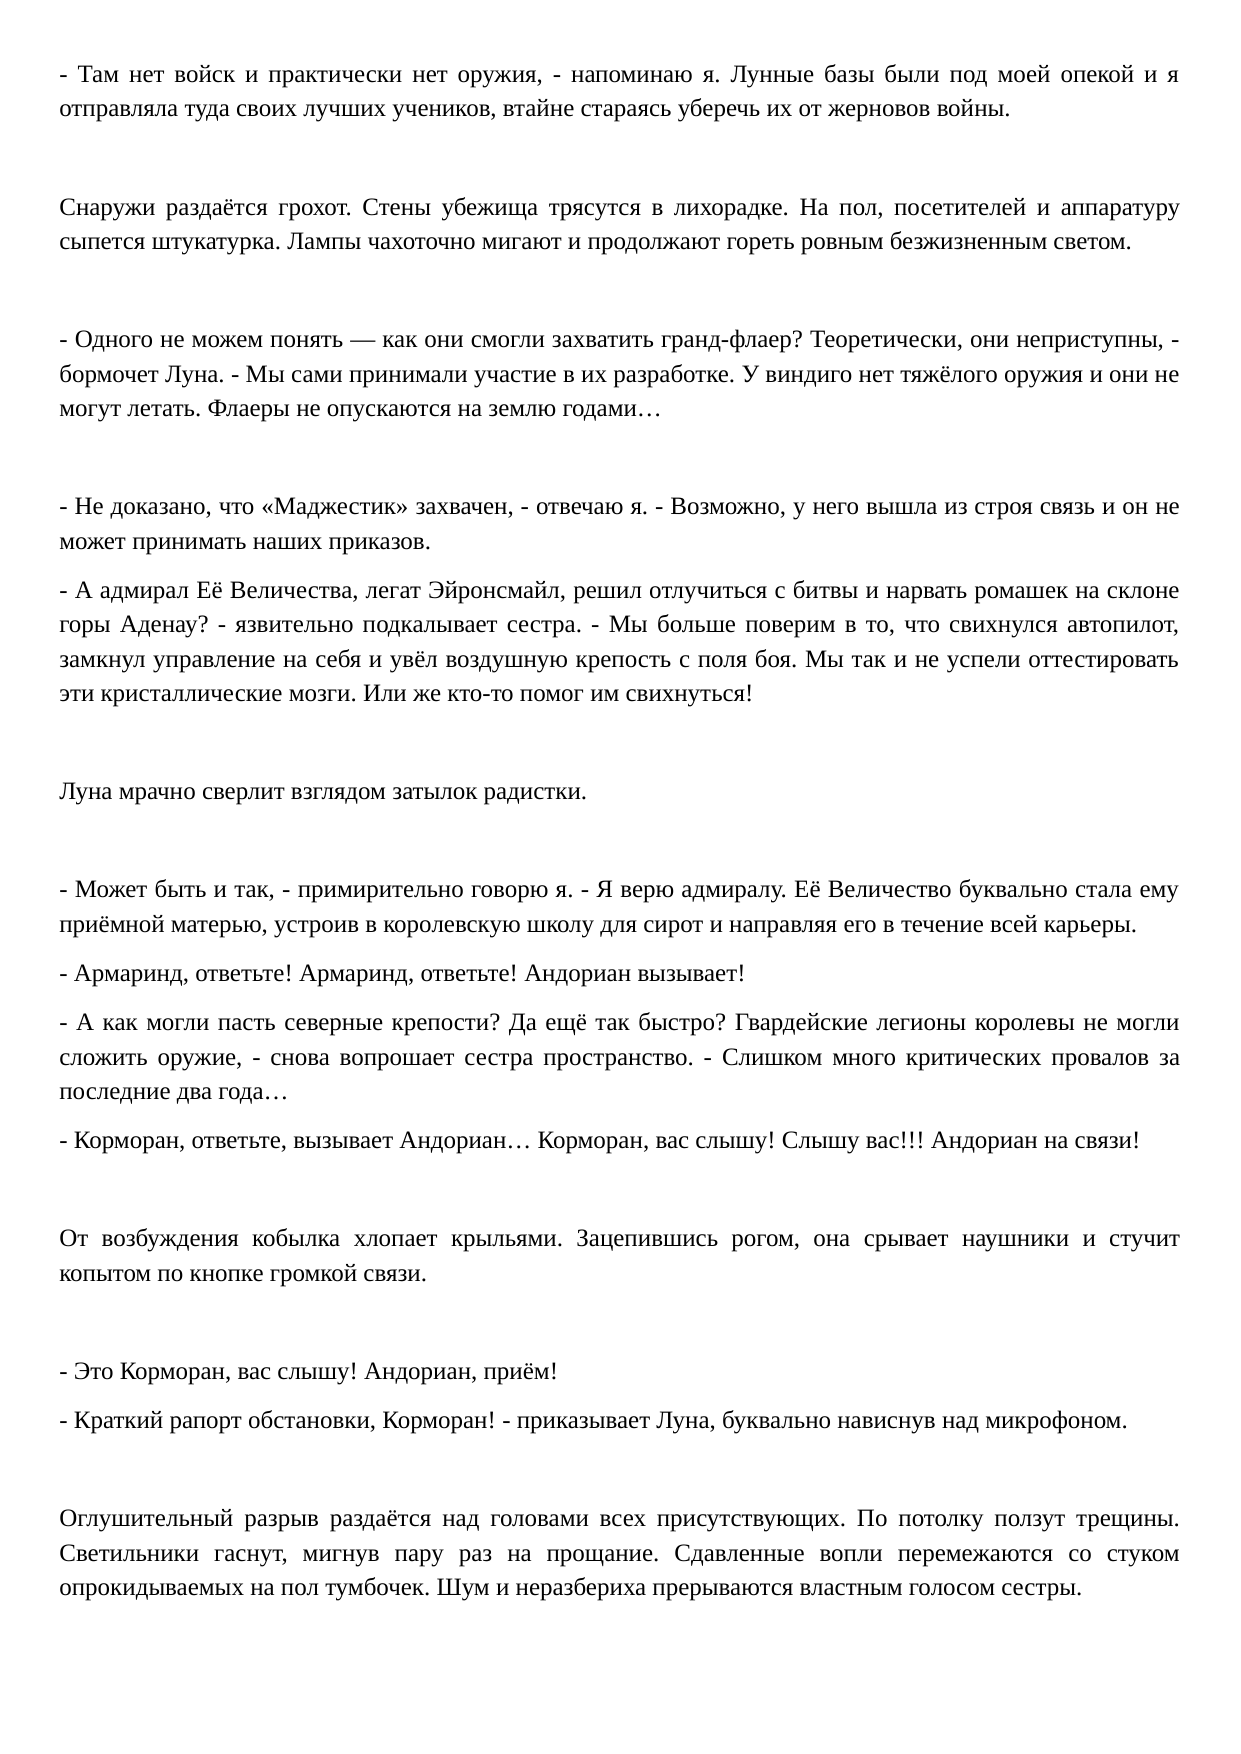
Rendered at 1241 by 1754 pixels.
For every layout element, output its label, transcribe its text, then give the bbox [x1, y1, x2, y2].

text - А адмирал Её Величества, легат Эйронсмайл, решил отлучиться с битвы и нарвать ромашек на склоне горы Аденау? - язвительно подкалывает сестра. - Мы больше поверим в то, что свихнулся автопилот, замкнул управление на себя и увёл воздушную крепость с поля боя. Мы так и не успели оттестировать эти кристаллические мозги. Или же кто-то помог им свихнуться! [59, 575, 1181, 707]
text - Краткий рапорт обстановки, Корморан! - приказывает Луна, буквально нависнув над микрофоном. [59, 1405, 1181, 1434]
text - Армаринд, ответьте! Армаринд, ответьте! Андориан вызывает! [59, 958, 1181, 987]
text - Может быть и так, - примирительно говорю я. - Я верю адмиралу. Её Величество буквально стала ему приёмной матерью, устроив в королевскую школу для сирот и направляя его в течение всей карьеры. [59, 874, 1181, 938]
text - Не доказано, что «Маджестик» захвачен, - отвечаю я. - Возможно, у него вышла из строя связь и он не может принимать наших приказов. [59, 491, 1181, 554]
text - А как могли пасть северные крепости? Да ещё так быстро? Гвардейские легионы королевы не могли сложить оружие, - снова вопрошает сестра пространство. - Слишком много критических провалов за последние два года… [59, 1007, 1181, 1105]
text Снаружи раздаётся грохот. Стены убежища трясутся в лихорадке. На пол, посетителей и аппаратуру сыпется штукатурка. Лампы чахоточно мигают и продолжают гореть ровным безжизненным светом. [59, 192, 1181, 255]
text От возбуждения кобылка хлопает крыльями. Зацепившись рогом, она срывает наушники и стучит копытом по кнопке громкой связи. [59, 1223, 1181, 1287]
text - Одного не можем понять — как они смогли захватить гранд-флаер? Теоретически, они неприступны, - бормочет Луна. - Мы сами принимали участие в их разработке. У виндиго нет тяжёлого оружия и они не могут летать. Флаеры не опускаются на землю годами… [59, 324, 1181, 422]
text Оглушительный разрыв раздаётся над головами всех присутствующих. По потолку ползут трещины. Светильники гаснут, мигнув пару раз на прощание. Сдавленные вопли перемежаются со стуком опрокидываемых на пол тумбочек. Шум и неразбериха прерываются властным голосом сестры. [59, 1503, 1181, 1601]
text - Там нет войск и практически нет оружия, - напоминаю я. Лунные базы были под моей опекой и я отправляла туда своих лучших учеников, втайне стараясь уберечь их от жерновов войны. [59, 59, 1181, 122]
text - Корморан, ответьте, вызывает Андориан… Корморан, вас слышу! Слышу вас!!! Андориан на связи! [59, 1125, 1181, 1154]
text - Это Корморан, вас слышу! Андориан, приём! [59, 1356, 1181, 1385]
text Луна мрачно сверлит взглядом затылок радистки. [59, 776, 1181, 805]
